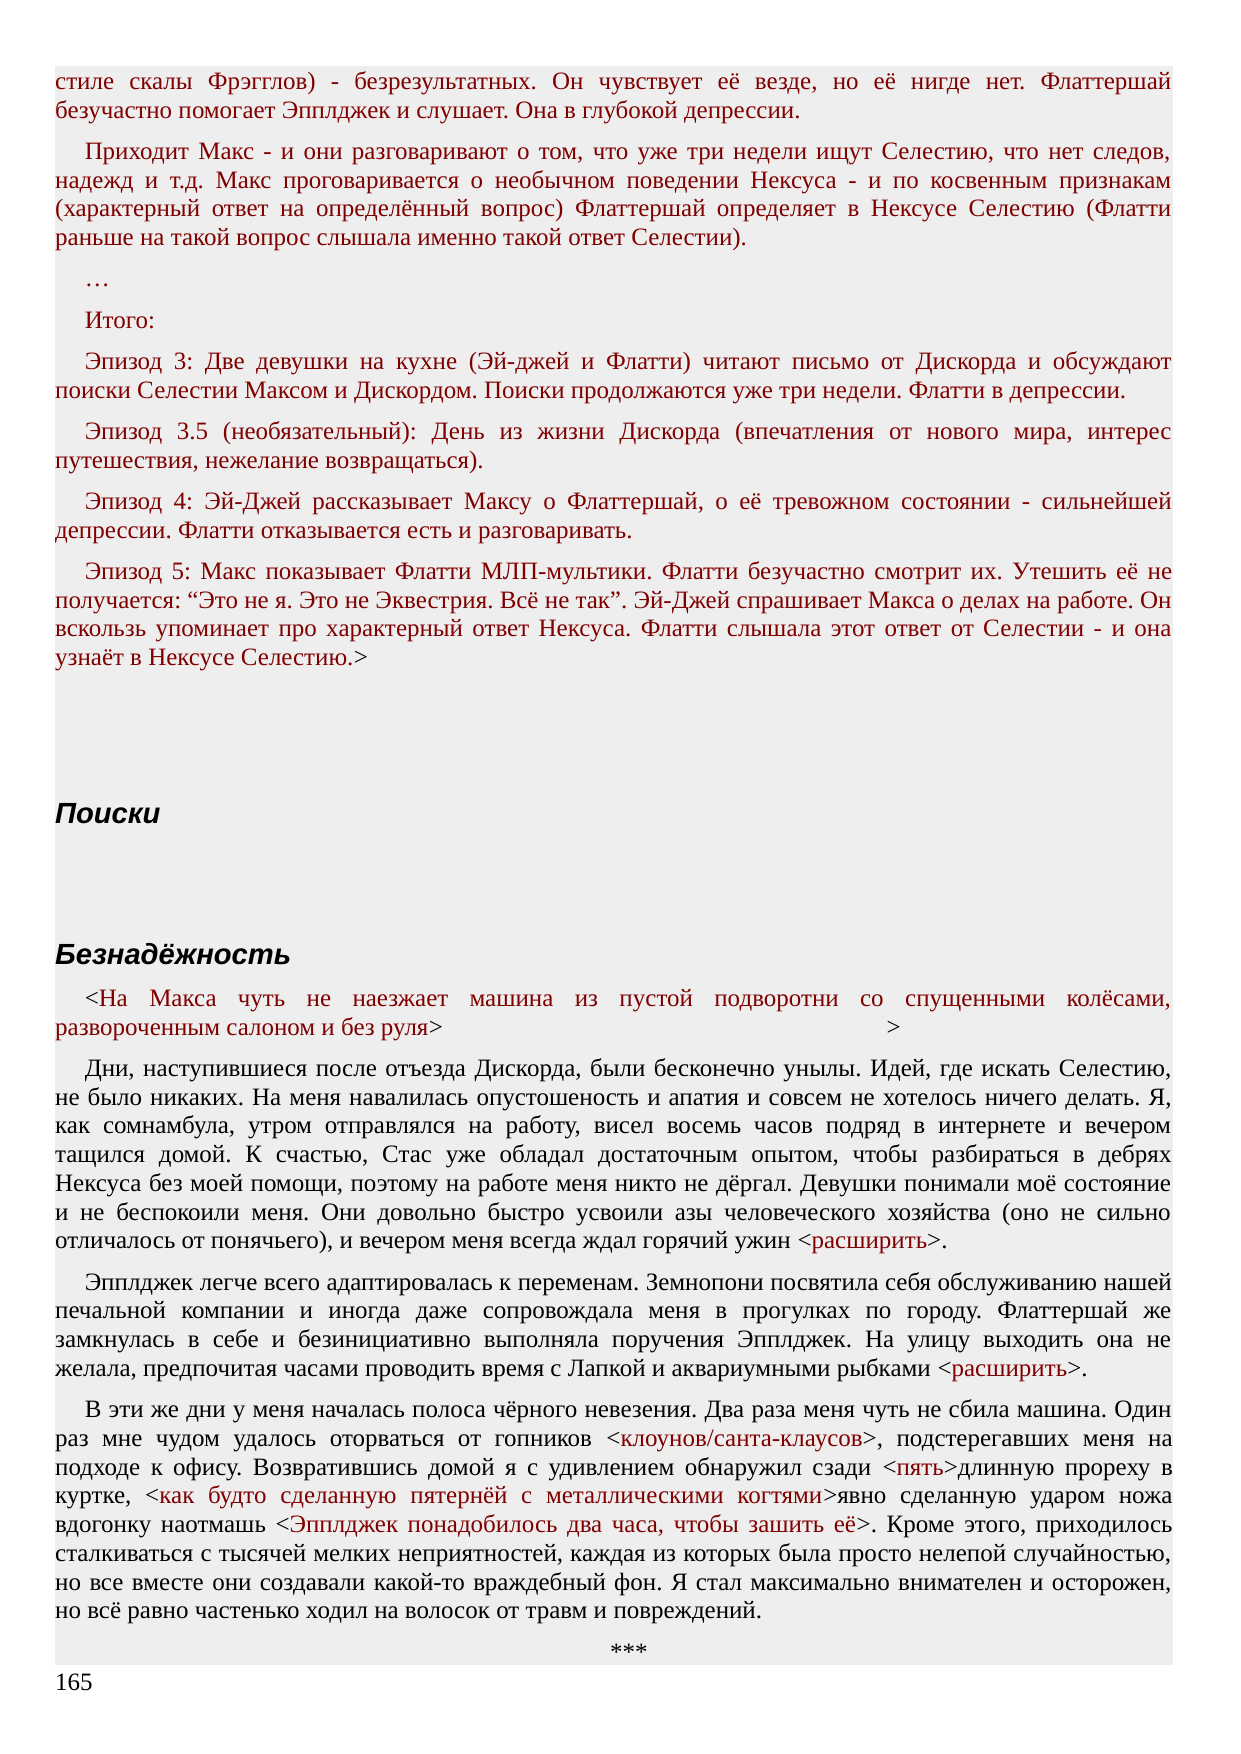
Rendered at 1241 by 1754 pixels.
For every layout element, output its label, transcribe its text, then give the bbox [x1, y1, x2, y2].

text … [55, 263, 1173, 292]
text Эпплджек легче всего адаптировалась к переменам. Земнопони посвятила себя обслуживанию нашей печальной компании и иногда даже сопровождала меня в прогулках по городу. Флаттершай же замкнулась в себе и безинициативно выполняла поручения Эпплджек. На улицу выходить она не желала, предпочитая часами проводить время с Лапкой и аквариумными рыбками <расширить>. [55, 1267, 1173, 1382]
text стиле скалы Фрэгглов) - безрезультатных. Он чувствует её везде, но её нигде нет. Флаттершай безучастно помогает Эпплджек и слушает. Она в глубокой депрессии. [55, 66, 1173, 123]
text *** [55, 1637, 1173, 1665]
text Эпизод 3.5 (необязательный): День из жизни Дискорда (впечатления от нового мира, интерес путешествия, нежелание возвращаться). [55, 416, 1173, 473]
text Приходит Макс - и они разговаривают о том, что уже три недели ищут Селестию, что нет следов, надежд и т.д. Макс проговаривается о необычном поведении Нексуса - и по косвенным признакам (характерный ответ на определённый вопрос) Флаттершай определяет в Нексусе Селестию (Флатти раньше на такой вопрос слышала именно такой ответ Селестии). [55, 136, 1173, 251]
text Эпизод 5: Макс показывает Флатти МЛП-мультики. Флатти безучастно смотрит их. Утешить её не получается: “Это не я. Это не Эквестрия. Всё не так”. Эй-Джей спрашивает Макса о делах на работе. Он вскользь упоминает про характерный ответ Нексуса. Флатти слышала этот ответ от Селестии - и она узнаёт в Нексусе Селестию.> [55, 556, 1173, 671]
text Дни, наступившиеся после отъезда Дискорда, были бесконечно унылы. Идей, где искать Селестию, не было никаких. На меня навалилась опустошеность и апатия и совсем не хотелось ничего делать. Я, как сомнамбула, утром отправлялся на работу, висел восемь часов подряд в интернете и вечером тащился домой. К счастью, Стас уже обладал достаточным опытом, чтобы разбираться в дебрях Нексуса без моей помощи, поэтому на работе меня никто не дёргал. Девушки понимали моё состояние и не беспокоили меня. Они довольно быстро усвоили азы человеческого хозяйства (оно не сильно отличалось от понячьего), и вечером меня всегда ждал горячий ужин <расширить>. [55, 1053, 1173, 1254]
subtitle Поиски [55, 796, 1173, 829]
subtitle Безнадёжность [55, 937, 1173, 970]
text Эпизод 4: Эй-Джей рассказывает Максу о Флаттершай, о её тревожном состоянии - сильнейшей депрессии. Флатти отказывается есть и разговаривать. [55, 486, 1173, 543]
text Эпизод 3: Две девушки на кухне (Эй-джей и Флатти) читают письмо от Дискорда и обсуждают поиски Селестии Максом и Дискордом. Поиски продолжаются уже три недели. Флатти в депрессии. [55, 346, 1173, 403]
text В эти же дни у меня началась полоса чёрного невезения. Два раза меня чуть не сбила машина. Один раз мне чудом удалось оторваться от гопников <клоунов/санта-клаусов>, подстерегавших меня на подходе к офису. Возвратившись домой я с удивлением обнаружил сзади <пять>длинную прореху в куртке, <как будто сделанную пятернёй с металлическими когтями>явно сделанную ударом ножа вдогонку наотмашь <Эпплджек понадобилось два часа, чтобы зашить её>. Кроме этого, приходилось сталкиваться с тысячей мелких неприятностей, каждая из которых была просто нелепой случайностью, но все вместе они создавали какой-то враждебный фон. Я стал максимально внимателен и осторожен, но всё равно частенько ходил на волосок от травм и повреждений. [55, 1394, 1173, 1624]
text Итого: [55, 305, 1173, 333]
text <На Макса чуть не наезжает машина из пустой подворотни со спущенными колёсами, развороченным салоном и без руля> > [55, 983, 1173, 1040]
